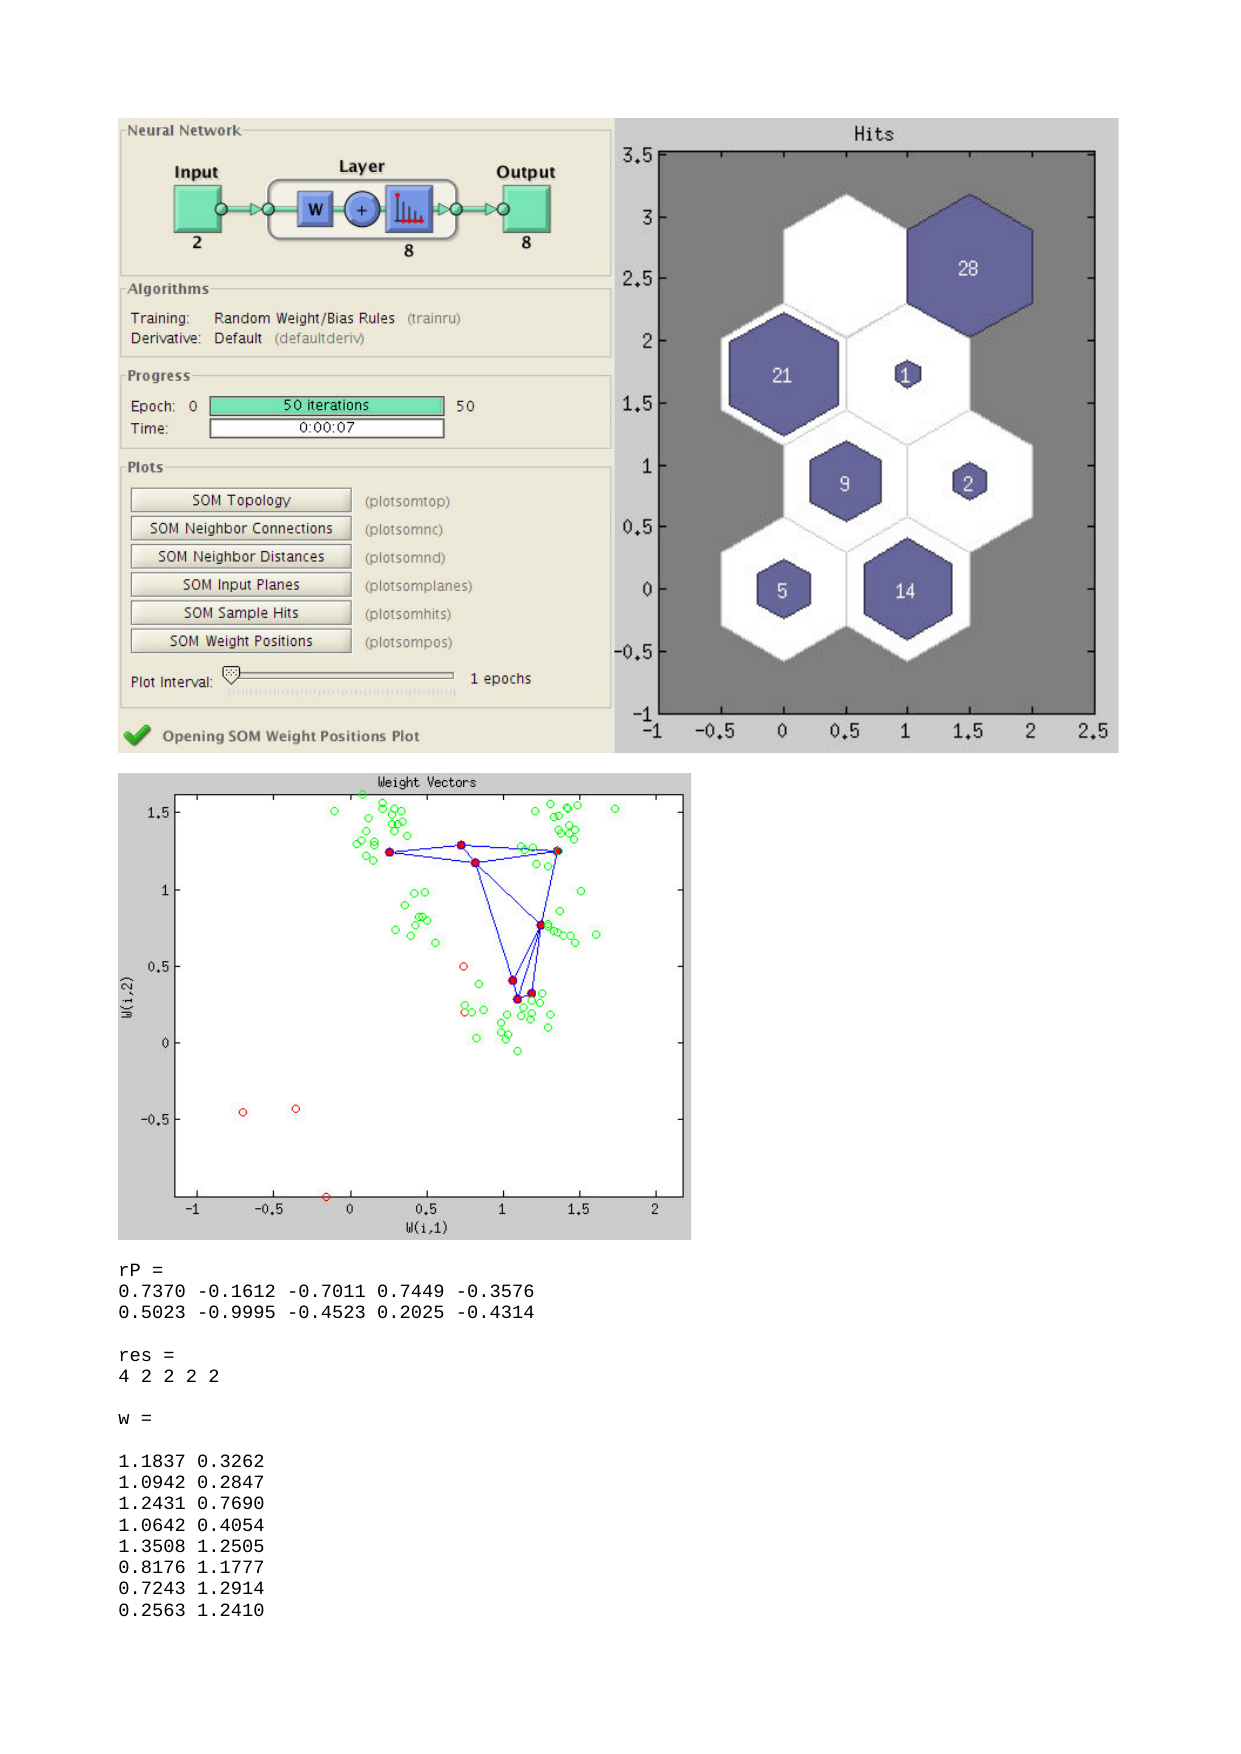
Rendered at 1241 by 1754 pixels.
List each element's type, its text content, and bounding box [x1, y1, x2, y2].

text 1.2431 0.7690 [118, 1494, 1122, 1515]
text res = [118, 1345, 1122, 1367]
text 0.7370 -0.1612 -0.7011 0.7449 -0.3576 [118, 1282, 1122, 1303]
text 0.8176 1.1777 [118, 1558, 1122, 1579]
text 1.3508 1.2505 [118, 1537, 1122, 1558]
text 4 2 2 2 2 [118, 1367, 1122, 1388]
text 0.5023 -0.9995 -0.4523 0.2025 -0.4314 [118, 1303, 1122, 1324]
text 0.7243 1.2914 [118, 1579, 1122, 1600]
text 1.0642 0.4054 [118, 1515, 1122, 1537]
text 1.1837 0.3262 [118, 1452, 1122, 1473]
picture [118, 773, 692, 1240]
text 1.0942 0.2847 [118, 1473, 1122, 1494]
text w = [118, 1409, 1122, 1430]
text 0.2563 1.2410 [118, 1600, 1122, 1622]
picture [118, 118, 1119, 753]
text rP = [118, 1260, 1122, 1282]
